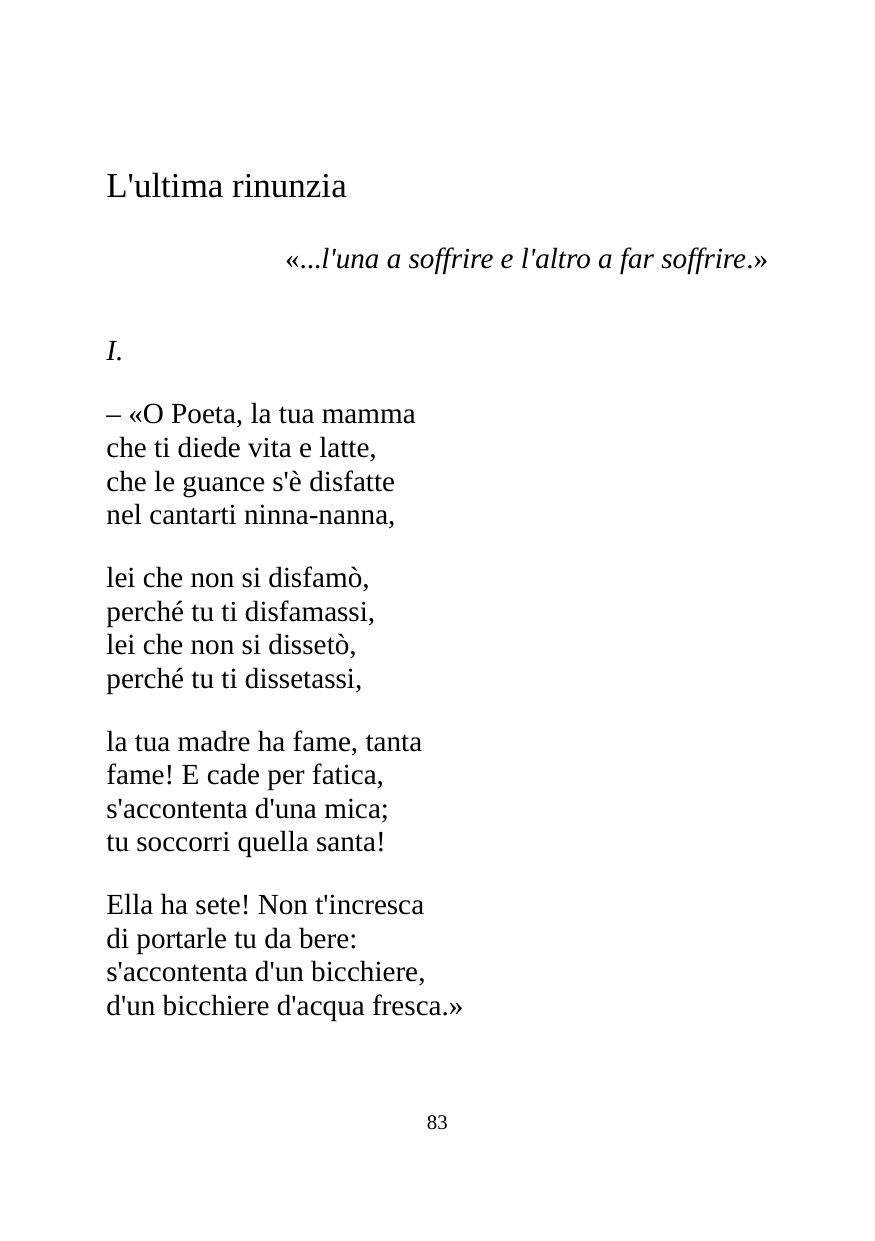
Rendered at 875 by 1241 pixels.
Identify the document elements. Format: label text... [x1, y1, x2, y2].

text s'accontenta d'una mica; [106, 791, 768, 824]
text d'un bicchiere d'acqua fresca.» [106, 988, 768, 1022]
text s'accontenta d'un bicchiere, [106, 954, 768, 988]
text lei che non si disfamò, [106, 560, 768, 594]
text perché tu ti dissetassi, [106, 661, 768, 694]
text la tua madre ha fame, tanta [106, 724, 768, 757]
text – «O Poeta, la tua mamma [106, 397, 768, 430]
text perché tu ti disfamassi, [106, 594, 768, 627]
text lei che non si dissetò, [106, 627, 768, 661]
text che le guance s'è disfatte [106, 464, 768, 497]
text che ti diede vita e latte, [106, 430, 768, 464]
text Ella ha sete! Non t'incresca [106, 887, 768, 921]
text nel cantarti ninna-nanna, [106, 497, 768, 531]
text di portarle tu da bere: [106, 921, 768, 954]
text fame! E cade per fatica, [106, 757, 768, 791]
text «...l'una a soffrire e l'altro a far soffrire.» [106, 241, 768, 274]
subtitle I. [106, 333, 768, 367]
subtitle L'ultima rinunzia [106, 165, 768, 206]
text tu soccorri quella santa! [106, 824, 768, 858]
